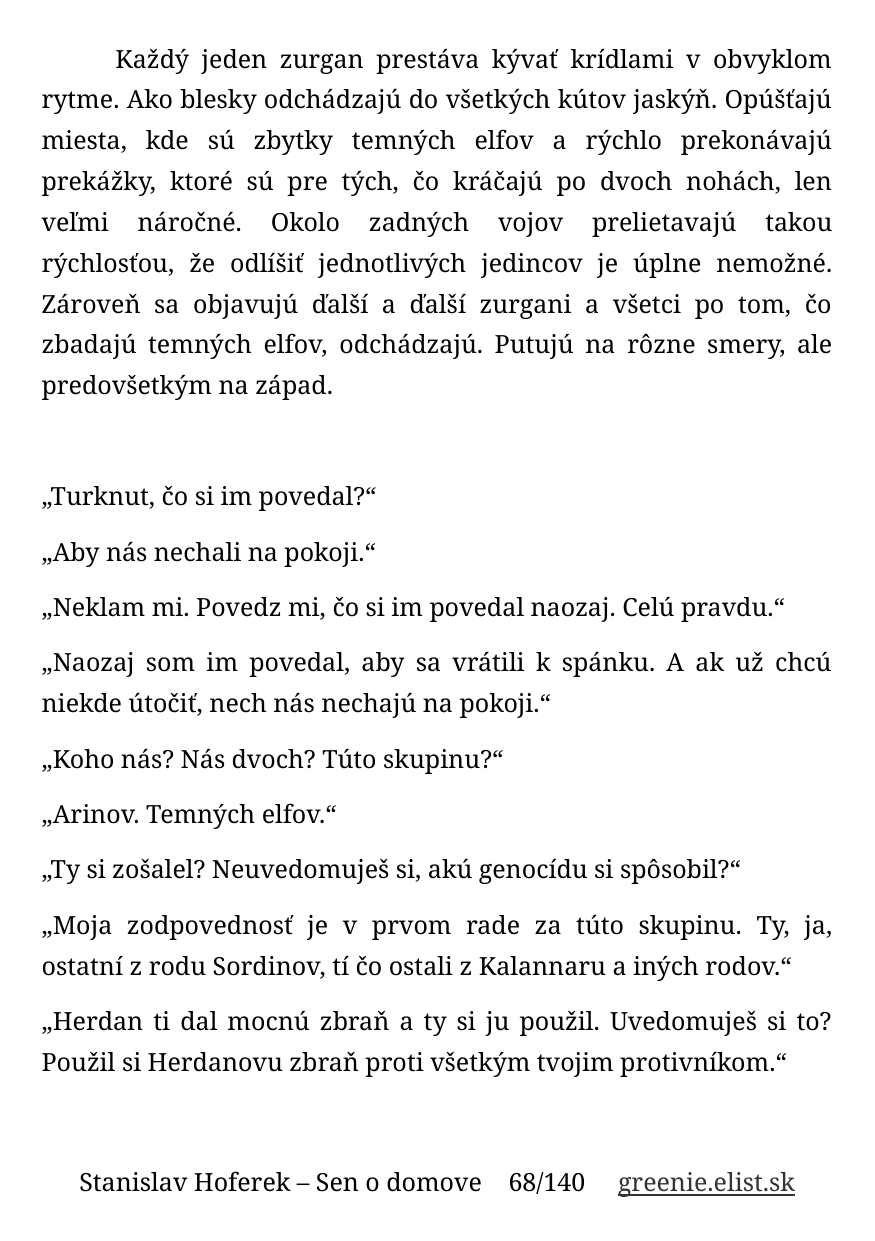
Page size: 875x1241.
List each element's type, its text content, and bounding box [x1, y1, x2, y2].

text Každý jeden zurgan prestáva kývať krídlami v obvyklom rytme. Ako blesky odchádzajú do všetkých kútov jaskýň. Opúšťajú miesta, kde sú zbytky temných elfov a rýchlo prekonávajú prekážky, ktoré sú pre tých, čo kráčajú po dvoch nohách, len veľmi náročné. Okolo zadných vojov prelietavajú takou rýchlosťou, že odlíšiť jednotlivých jedincov je úplne nemožné. Zároveň sa objavujú ďalší a ďalší zurgani a všetci po tom, čo zbadajú temných elfov, odchádzajú. Putujú na rôzne smery, ale predovšetkým na západ. [41, 41, 833, 402]
text „Aby nás nechali na pokoji.“ [41, 534, 833, 568]
text „Moja zodpovednosť je v prvom rade za túto skupinu. Ty, ja, ostatní z rodu Sordinov, tí čo ostali z Kalannaru a iných rodov.“ [41, 908, 833, 982]
text „Naozaj som im povedal, aby sa vrátili k spánku. A ak už chcú niekde útočiť, nech nás nechajú na pokoji.“ [41, 645, 833, 720]
text „Neklam mi. Povedz mi, čo si im povedal naozaj. Celú pravdu.“ [41, 590, 833, 624]
text „Koho nás? Nás dvoch? Túto skupinu?“ [41, 741, 833, 775]
text „Turknut, čo si im povedal?“ [41, 479, 833, 513]
text „Herdan ti dal mocnú zbraň a ty si ju použil. Uvedomuješ si to? Použil si Herdanovu zbraň proti všetkým tvojim protivníkom.“ [41, 1004, 833, 1079]
text „Arinov. Temných elfov.“ [41, 797, 833, 831]
text „Ty si zošalel? Neuvedomuješ si, akú genocídu si spôsobil?“ [41, 852, 833, 886]
